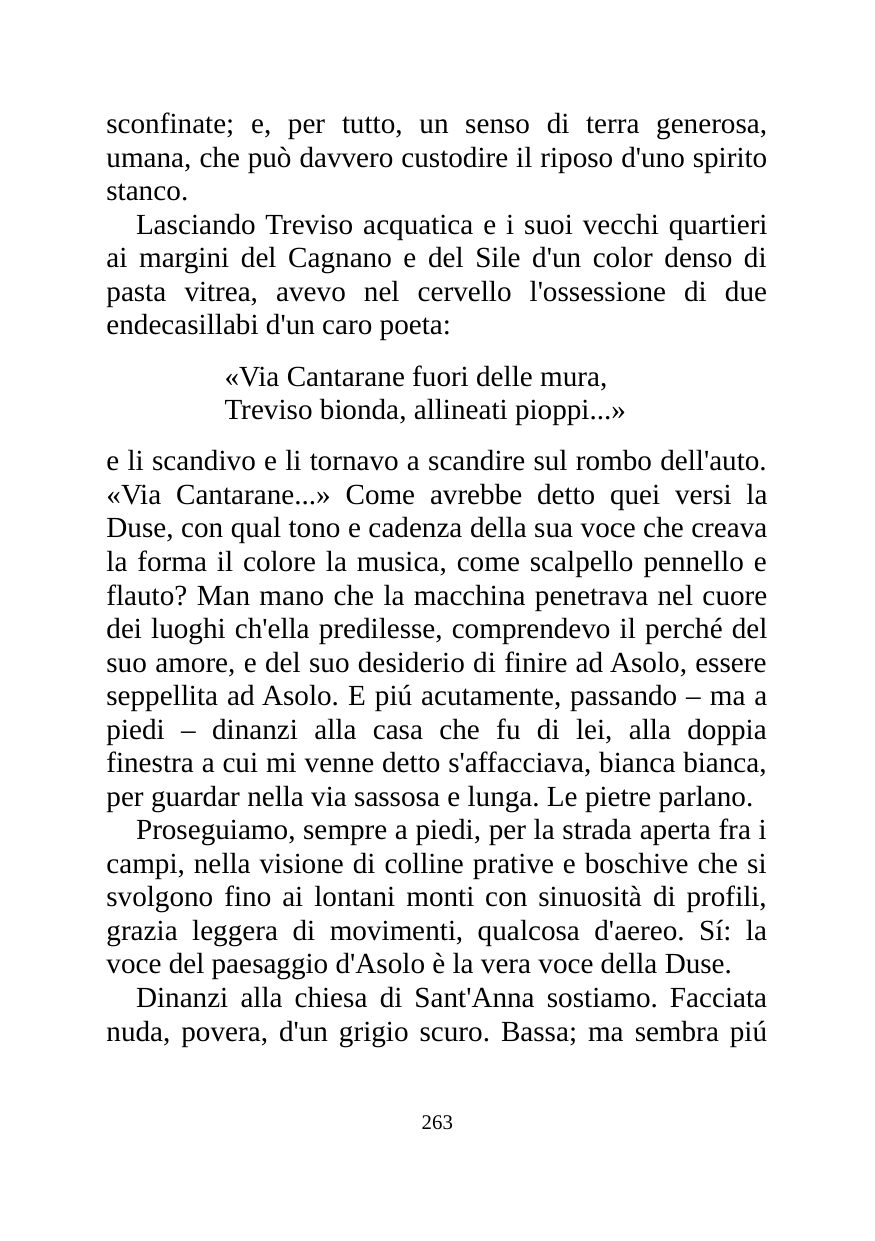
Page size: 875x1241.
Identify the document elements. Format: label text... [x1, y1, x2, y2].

text sconfinate; e, per tutto, un senso di terra generosa, umana, che può davvero custodire il riposo d'uno spirito stanco. [106, 106, 768, 207]
text «Via Cantarane fuori delle mura, Treviso bionda, allineati pioppi...» [224, 359, 768, 426]
text e li scandivo e li tornavo a scandire sul rombo dell'auto. «Via Cantarane...» Come avrebbe detto quei versi la Duse, con qual tono e cadenza della sua voce che creava la forma il colore la musica, come scalpello pennello e flauto? Man mano che la macchina penetrava nel cuore dei luoghi ch'ella predilesse, comprendevo il perché del suo amore, e del suo desiderio di finire ad Asolo, essere seppellita ad Asolo. E piú acutamente, passando – ma a piedi – dinanzi alla casa che fu di lei, alla doppia finestra a cui mi venne detto s'affacciava, bianca bianca, per guardar nella via sassosa e lunga. Le pietre parlano. [106, 443, 768, 812]
text Lasciando Treviso acquatica e i suoi vecchi quartieri ai margini del Cagnano e del Sile d'un color denso di pasta vitrea, avevo nel cervello l'ossessione di due endecasillabi d'un caro poeta: [106, 207, 768, 341]
text Proseguiamo, sempre a piedi, per la strada aperta fra i campi, nella visione di colline prative e boschive che si svolgono fino ai lontani monti con sinuosità di profili, grazia leggera di movimenti, qualcosa d'aereo. Sí: la voce del paesaggio d'Asolo è la vera voce della Duse. [106, 812, 768, 980]
text Dinanzi alla chiesa di Sant'Anna sostiamo. Facciata nuda, povera, d'un grigio scuro. Bassa; ma sembra piú [106, 980, 768, 1047]
